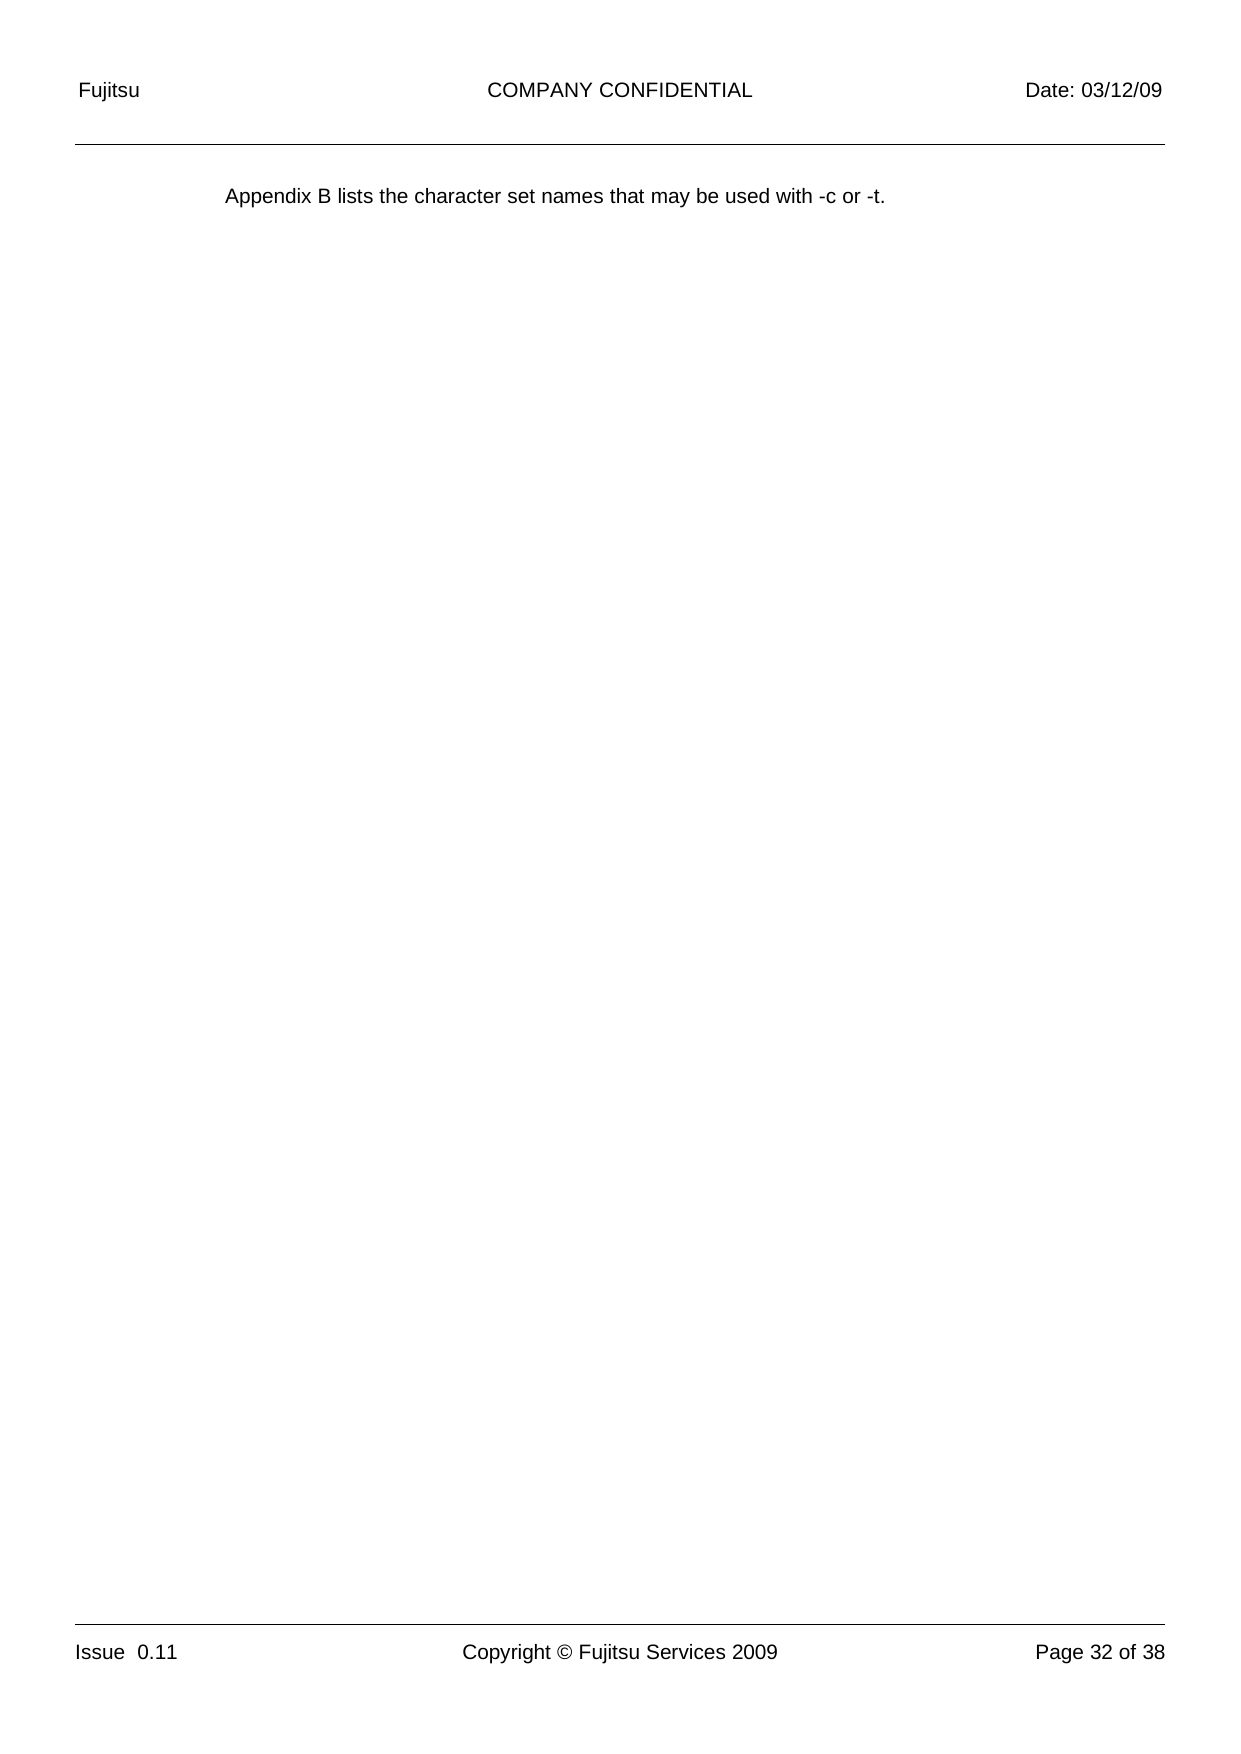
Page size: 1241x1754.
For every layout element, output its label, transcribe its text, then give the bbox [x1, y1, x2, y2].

text Appendix B lists the character set names that may be used with -c or -t. [225, 184, 1165, 208]
